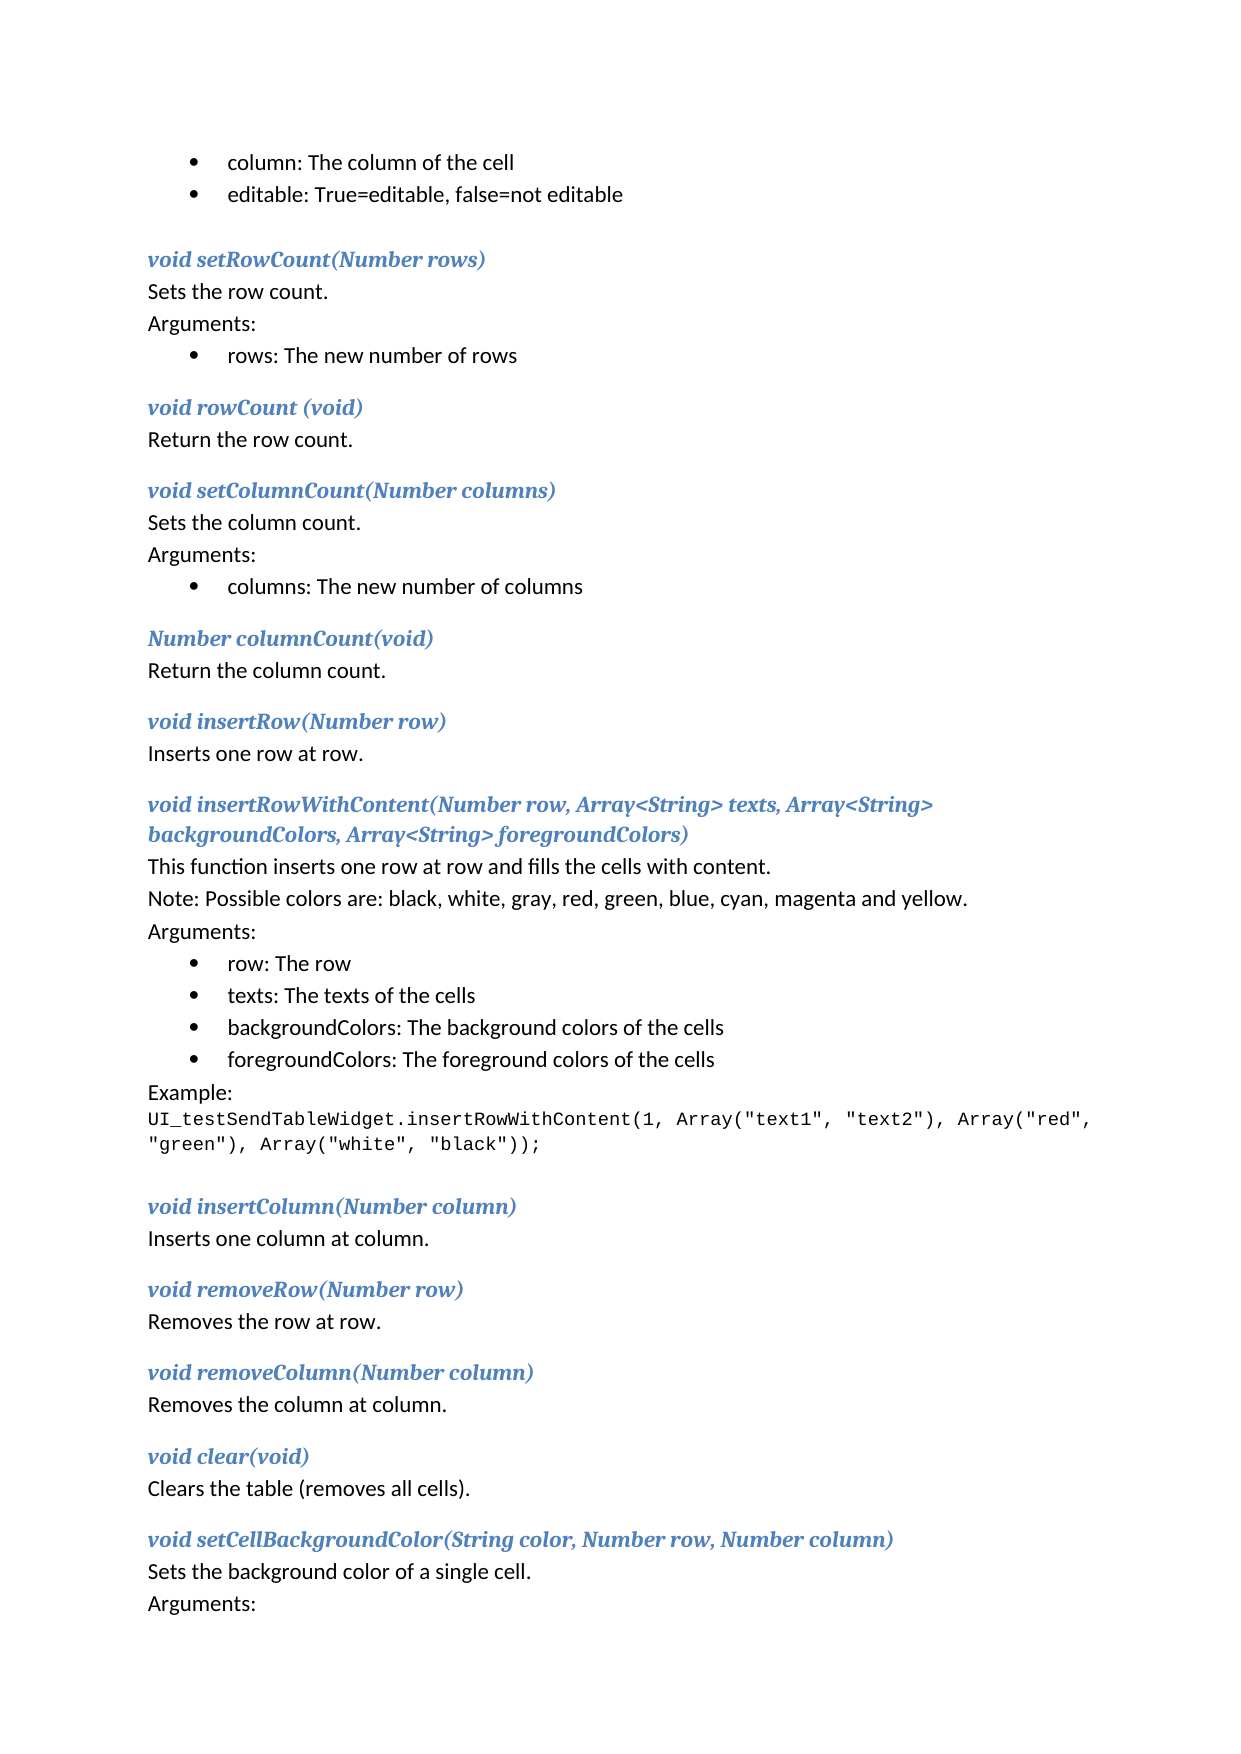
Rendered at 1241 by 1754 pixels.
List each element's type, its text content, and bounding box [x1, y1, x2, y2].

text Sets the background color of a single cell. [148, 1557, 1093, 1585]
list row: The row [190, 949, 1093, 977]
text Clears the table (removes all cells). [148, 1474, 1093, 1502]
subtitle void removeColumn(Number column) [148, 1360, 1093, 1387]
text Arguments: [148, 917, 1093, 945]
text UI_testSendTableWidget.insertRowWithContent(1, Array("text1", "text2"), Array("red", "green"), Array("white", "black")); [148, 1110, 1093, 1156]
text This function inserts one row at row and fills the cells with content. [148, 852, 1093, 880]
subtitle void insertRowWithContent(Number row, Array<String> texts, Array<String> backgroundColors, Array<String> foregroundColors) [148, 792, 1093, 848]
text Arguments: [148, 1589, 1093, 1617]
text Inserts one column at column. [148, 1224, 1093, 1252]
text Inserts one row at row. [148, 739, 1093, 767]
text Return the row count. [148, 425, 1093, 453]
subtitle void setColumnCount(Number columns) [148, 478, 1093, 504]
text Arguments: [148, 540, 1093, 568]
list columns: The new number of columns [190, 572, 1093, 601]
text Sets the row count. [148, 277, 1093, 305]
subtitle void setRowCount(Number rows) [148, 247, 1093, 273]
text Note: Possible colors are: black, white, gray, red, green, blue, cyan, magenta and yellow. [148, 884, 1093, 913]
subtitle void rowCount (void) [148, 395, 1093, 421]
text Return the column count. [148, 656, 1093, 684]
subtitle void setCellBackgroundColor(String color, Number row, Number column) [148, 1527, 1093, 1553]
subtitle void clear(void) [148, 1443, 1093, 1470]
text Arguments: [148, 309, 1093, 337]
text Removes the row at row. [148, 1307, 1093, 1335]
text Example: [148, 1078, 1093, 1106]
list backgroundColors: The background colors of the cells [190, 1013, 1093, 1041]
list editable: True=editable, false=not editable [190, 180, 1093, 208]
subtitle void insertRow(Number row) [148, 709, 1093, 735]
list column: The column of the cell [190, 148, 1093, 176]
text Removes the column at column. [148, 1390, 1093, 1418]
list foregroundColors: The foreground colors of the cells [190, 1046, 1093, 1073]
subtitle Number columnCount(void) [148, 626, 1093, 652]
subtitle void removeRow(Number row) [148, 1277, 1093, 1303]
subtitle void insertColumn(Number column) [148, 1194, 1093, 1220]
list texts: The texts of the cells [190, 981, 1093, 1009]
list rows: The new number of rows [190, 342, 1093, 370]
text Sets the column count. [148, 508, 1093, 536]
